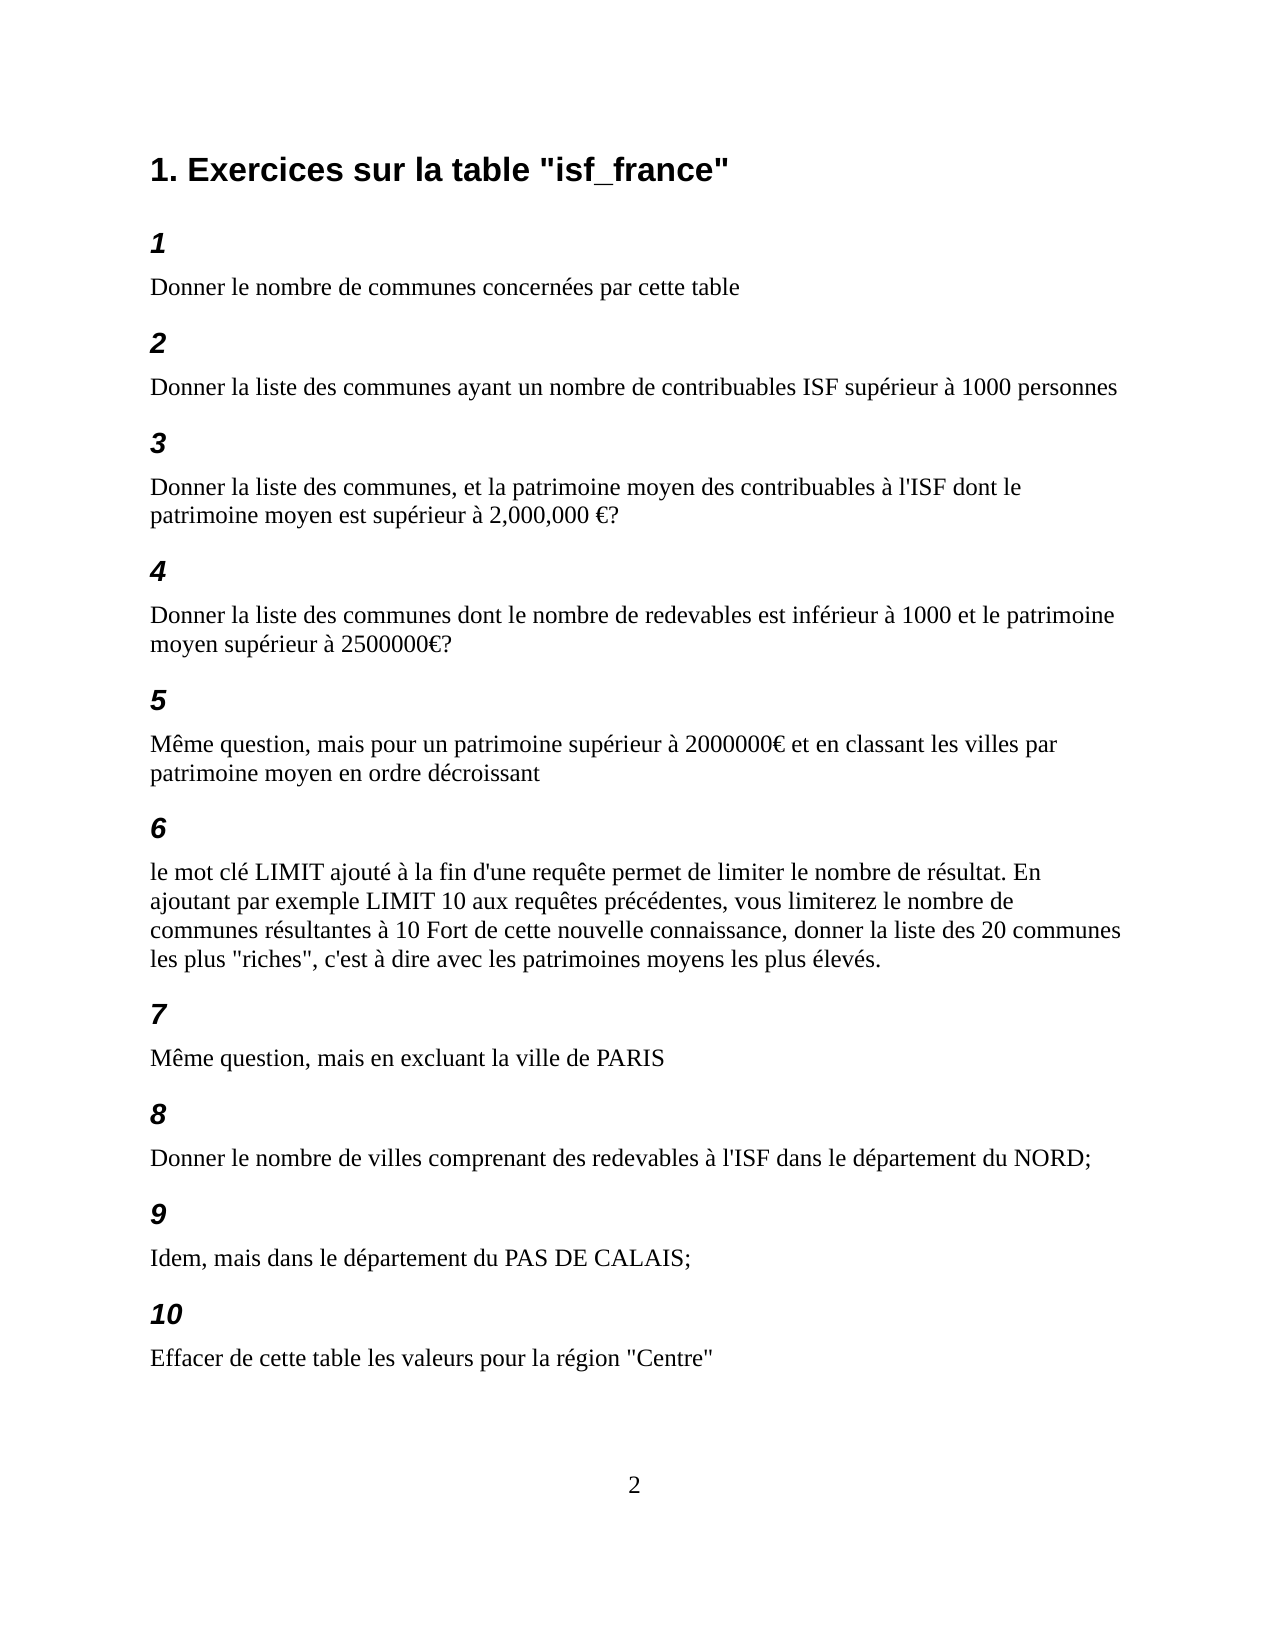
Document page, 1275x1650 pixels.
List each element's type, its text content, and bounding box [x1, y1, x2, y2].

subtitle 7 [150, 997, 1125, 1031]
text Donner le nombre de villes comprenant des redevables à l'ISF dans le département du NORD; [150, 1143, 1125, 1172]
subtitle 6 [150, 811, 1125, 845]
subtitle 5 [150, 683, 1125, 716]
text Même question, mais en excluant la ville de PARIS [150, 1043, 1125, 1072]
text Idem, mais dans le département du PAS DE CALAIS; [150, 1243, 1125, 1272]
text Effacer de cette table les valeurs pour la région "Centre" [150, 1343, 1125, 1372]
text Donner la liste des communes ayant un nombre de contribuables ISF supérieur à 1000 personnes [150, 372, 1125, 401]
subtitle 3 [150, 426, 1125, 459]
subtitle 4 [150, 554, 1125, 588]
text le mot clé LIMIT ajouté à la fin d'une requête permet de limiter le nombre de résultat. En ajoutant par exemple LIMIT 10 aux requêtes précédentes, vous limiterez le nombre de communes résultantes à 10 Fort de cette nouvelle connaissance, donner la liste des 20 communes les plus "riches", c'est à dire avec les patrimoines moyens les plus élevés. [150, 857, 1125, 972]
subtitle 1. Exercices sur la table "isf_france" [150, 150, 1125, 189]
subtitle 1 [150, 226, 1125, 260]
subtitle 8 [150, 1097, 1125, 1131]
text Donner la liste des communes, et la patrimoine moyen des contribuables à l'ISF dont le patrimoine moyen est supérieur à 2,000,000 €? [150, 472, 1125, 529]
text Donner la liste des communes dont le nombre de redevables est inférieur à 1000 et le patrimoine moyen supérieur à 2500000€? [150, 600, 1125, 658]
subtitle 10 [150, 1297, 1125, 1330]
subtitle 9 [150, 1197, 1125, 1231]
text Donner le nombre de communes concernées par cette table [150, 272, 1125, 301]
subtitle 2 [150, 326, 1125, 359]
text Même question, mais pour un patrimoine supérieur à 2000000€ et en classant les villes par patrimoine moyen en ordre décroissant [150, 729, 1125, 786]
